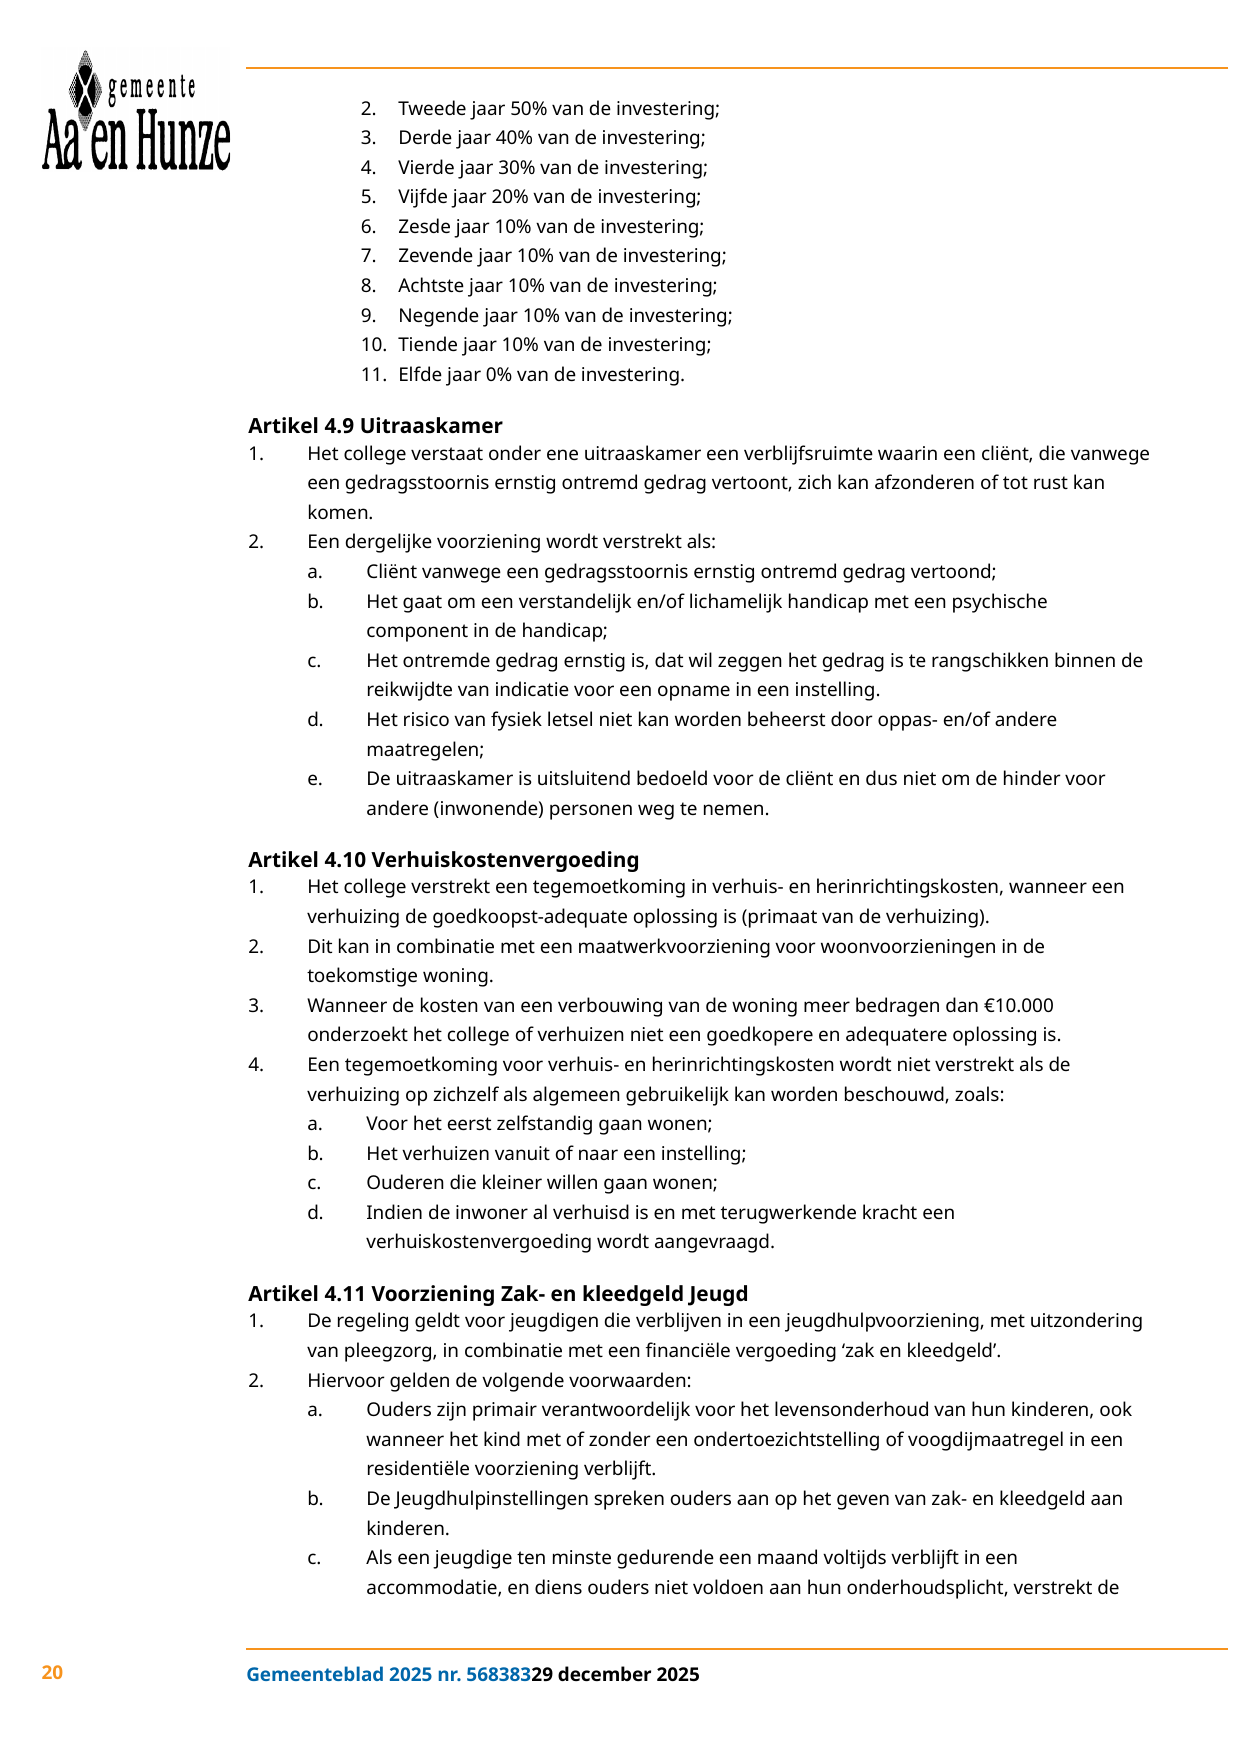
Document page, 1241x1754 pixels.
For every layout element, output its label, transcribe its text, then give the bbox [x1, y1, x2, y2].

list De Jeugdhulpinstellingen spreken ouders aan op het geven van zak- en kleedgeld aan kinderen. [307, 1485, 1152, 1540]
picture [41, 47, 231, 172]
list Indien de inwoner al verhuisd is en met terugwerkende kracht een verhuiskostenvergoeding wordt aangevraagd. [307, 1199, 1152, 1254]
list Zevende jaar 10% van de investering; [361, 243, 1152, 268]
list Vijfde jaar 20% van de investering; [361, 183, 1152, 209]
list De regeling geldt voor jeugdigen die verblijven in een jeugdhulpvoorziening, met uitzondering van pleegzorg, in combinatie met een financiële vergoeding ‘zak en kleedgeld’. [248, 1308, 1152, 1363]
list Tweede jaar 50% van de investering; [361, 95, 1152, 121]
list Als een jeugdige ten minste gedurende een maand voltijds verblijft in een accommodatie, en diens ouders niet voldoen aan hun onderhoudsplicht, verstrekt de [307, 1544, 1152, 1599]
list Elfde jaar 0% van de investering. [361, 361, 1152, 387]
list Wanneer de kosten van een verbouwing van de woning meer bedragen dan €10.000 onderzoekt het college of verhuizen niet een goedkopere en adequatere oplossing is. [248, 992, 1152, 1047]
list Tiende jaar 10% van de investering; [361, 331, 1152, 357]
list Vierde jaar 30% van de investering; [361, 154, 1152, 180]
list Het verhuizen vanuit of naar een instelling; [307, 1140, 1152, 1166]
list Een dergelijke voorziening wordt verstrekt als: [248, 529, 1152, 554]
list Dit kan in combinatie met een maatwerkvoorziening voor woonvoorzieningen in de toekomstige woning. [248, 933, 1152, 988]
text Artikel 4.10 Verhuiskostenvergoeding [248, 845, 1152, 874]
list Ouders zijn primair verantwoordelijk voor het levensonderhoud van hun kinderen, ook wanneer het kind met of zonder een ondertoezichtstelling of voogdijmaatregel in een residentiële voorziening verblijft. [307, 1396, 1152, 1481]
list Cliënt vanwege een gedragsstoornis ernstig ontremd gedrag vertoond; [307, 558, 1152, 584]
list Hiervoor gelden de volgende voorwaarden: [248, 1367, 1152, 1392]
list Een tegemoetkoming voor verhuis- en herinrichtingskosten wordt niet verstrekt als de verhuizing op zichzelf als algemeen gebruikelijk kan worden beschouwd, zoals: [248, 1051, 1152, 1107]
list Negende jaar 10% van de investering; [361, 302, 1152, 328]
list Het risico van fysiek letsel niet kan worden beheerst door oppas- en/of andere maatregelen; [307, 706, 1152, 761]
list Achtste jaar 10% van de investering; [361, 272, 1152, 298]
list Voor het eerst zelfstandig gaan wonen; [307, 1110, 1152, 1136]
list Het ontremde gedrag ernstig is, dat wil zeggen het gedrag is te rangschikken binnen de reikwijdte van indicatie voor een opname in een instelling. [307, 647, 1152, 702]
list De uitraaskamer is uitsluitend bedoeld voor de cliënt en dus niet om de hinder voor andere (inwonende) personen weg te nemen. [307, 765, 1152, 821]
text Artikel 4.9 Uitraaskamer [248, 411, 1152, 440]
list Zesde jaar 10% van de investering; [361, 213, 1152, 239]
list Ouderen die kleiner willen gaan wonen; [307, 1169, 1152, 1195]
list Derde jaar 40% van de investering; [361, 124, 1152, 150]
list Het college verstrekt een tegemoetkoming in verhuis- en herinrichtingskosten, wanneer een verhuizing de goedkoopst-adequate oplossing is (primaat van de verhuizing). [248, 874, 1152, 929]
list Het gaat om een verstandelijk en/of lichamelijk handicap met een psychische component in de handicap; [307, 588, 1152, 643]
text Artikel 4.11 Voorziening Zak- en kleedgeld Jeugd [248, 1279, 1152, 1308]
list Het college verstaat onder ene uitraaskamer een verblijfsruimte waarin een cliënt, die vanwege een gedragsstoornis ernstig ontremd gedrag vertoont, zich kan afzonderen of tot rust kan komen. [248, 440, 1152, 525]
